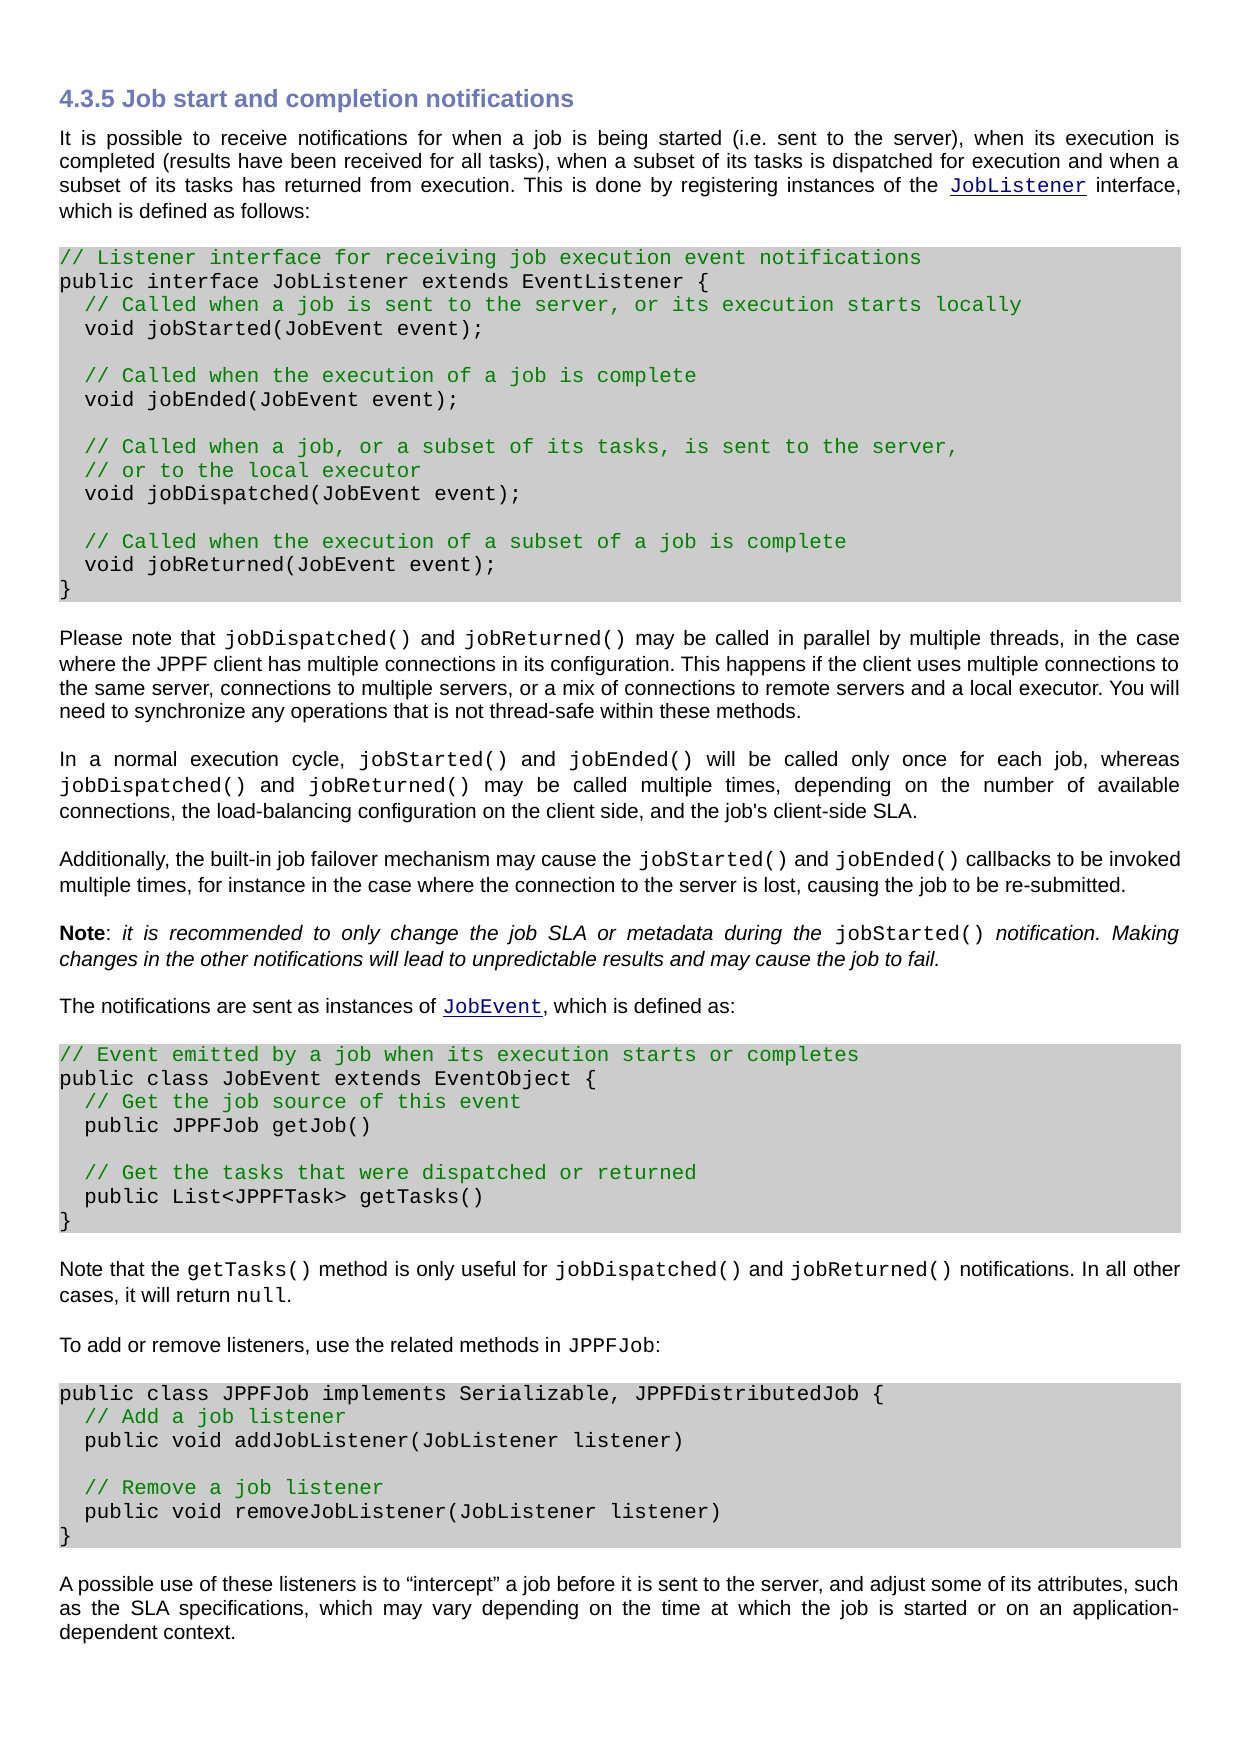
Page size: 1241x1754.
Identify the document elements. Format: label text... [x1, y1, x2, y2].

text void jobDispatched(JobEvent event); [59, 483, 1181, 507]
text Note: it is recommended to only change the job SLA or metadata during the jobStarted() notification. Making changes in the other notifications will lead to unpredictable results and may cause the job to fail. [59, 921, 1181, 970]
text // Called when the execution of a job is complete [59, 365, 1181, 389]
text A possible use of these listeners is to “intercept” a job before it is sent to the server, and adjust some of its attributes, such as the SLA specifications, which may vary depending on the time at which the job is started or on an application-dependent context. [59, 1572, 1181, 1644]
text Note that the getTasks() method is only useful for jobDispatched() and jobReturned() notifications. In all other cases, it will return null. [59, 1257, 1181, 1309]
text void jobReturned(JobEvent event); [59, 554, 1181, 578]
text public List<JPPFTask> getTasks() [59, 1186, 1181, 1210]
text // Add a job listener [59, 1406, 1181, 1430]
text Additionally, the built-in job failover mechanism may cause the jobStarted() and jobEnded() callbacks to be invoked multiple times, for instance in the case where the connection to the server is lost, causing the job to be re-submitted. [59, 847, 1181, 897]
text } [59, 578, 1181, 602]
text // Called when a job, or a subset of its tasks, is sent to the server, [59, 436, 1181, 460]
text // Listener interface for receiving job execution event notifications [59, 247, 1181, 271]
text // or to the local executor [59, 460, 1181, 483]
text In a normal execution cycle, jobStarted() and jobEnded() will be called only once for each job, whereas jobDispatched() and jobReturned() may be called multiple times, depending on the number of available connections, the load-balancing configuration on the client side, and the job's client-side SLA. [59, 747, 1181, 823]
text // Called when a job is sent to the server, or its execution starts locally [59, 294, 1181, 318]
text } [59, 1524, 1181, 1548]
text public class JobEvent extends EventObject { [59, 1068, 1181, 1091]
text public class JPPFJob implements Serializable, JPPFDistributedJob { [59, 1383, 1181, 1406]
text } [59, 1210, 1181, 1233]
text It is possible to receive notifications for when a job is being started (i.e. sent to the server), when its execution is completed (results have been received for all tasks), when a subset of its tasks is dispatched for execution and when a subset of its tasks has returned from execution. This is done by registering instances of the JobListener interface, which is defined as follows: [59, 125, 1181, 223]
text Please note that jobDispatched() and jobReturned() may be called in parallel by multiple threads, in the case where the JPPF client has multiple connections in its configuration. This happens if the client uses multiple connections to the same server, connections to multiple servers, or a mix of connections to remote servers and a local executor. You will need to synchronize any operations that is not thread-safe within these methods. [59, 626, 1181, 723]
subtitle Job start and completion notifications [59, 84, 1181, 113]
text // Called when the execution of a subset of a job is complete [59, 531, 1181, 554]
text The notifications are sent as instances of JobEvent, which is defined as: [59, 994, 1181, 1020]
text public interface JobListener extends EventListener { [59, 271, 1181, 294]
text public JPPFJob getJob() [59, 1115, 1181, 1139]
text public void addJobListener(JobListener listener) [59, 1430, 1181, 1454]
text // Remove a job listener [59, 1477, 1181, 1501]
text // Get the job source of this event [59, 1091, 1181, 1115]
text To add or remove listeners, use the related methods in JPPFJob: [59, 1333, 1181, 1359]
text // Get the tasks that were dispatched or returned [59, 1162, 1181, 1186]
text // Event emitted by a job when its execution starts or completes [59, 1044, 1181, 1068]
text public void removeJobListener(JobListener listener) [59, 1501, 1181, 1524]
text void jobStarted(JobEvent event); [59, 318, 1181, 342]
text void jobEnded(JobEvent event); [59, 389, 1181, 412]
